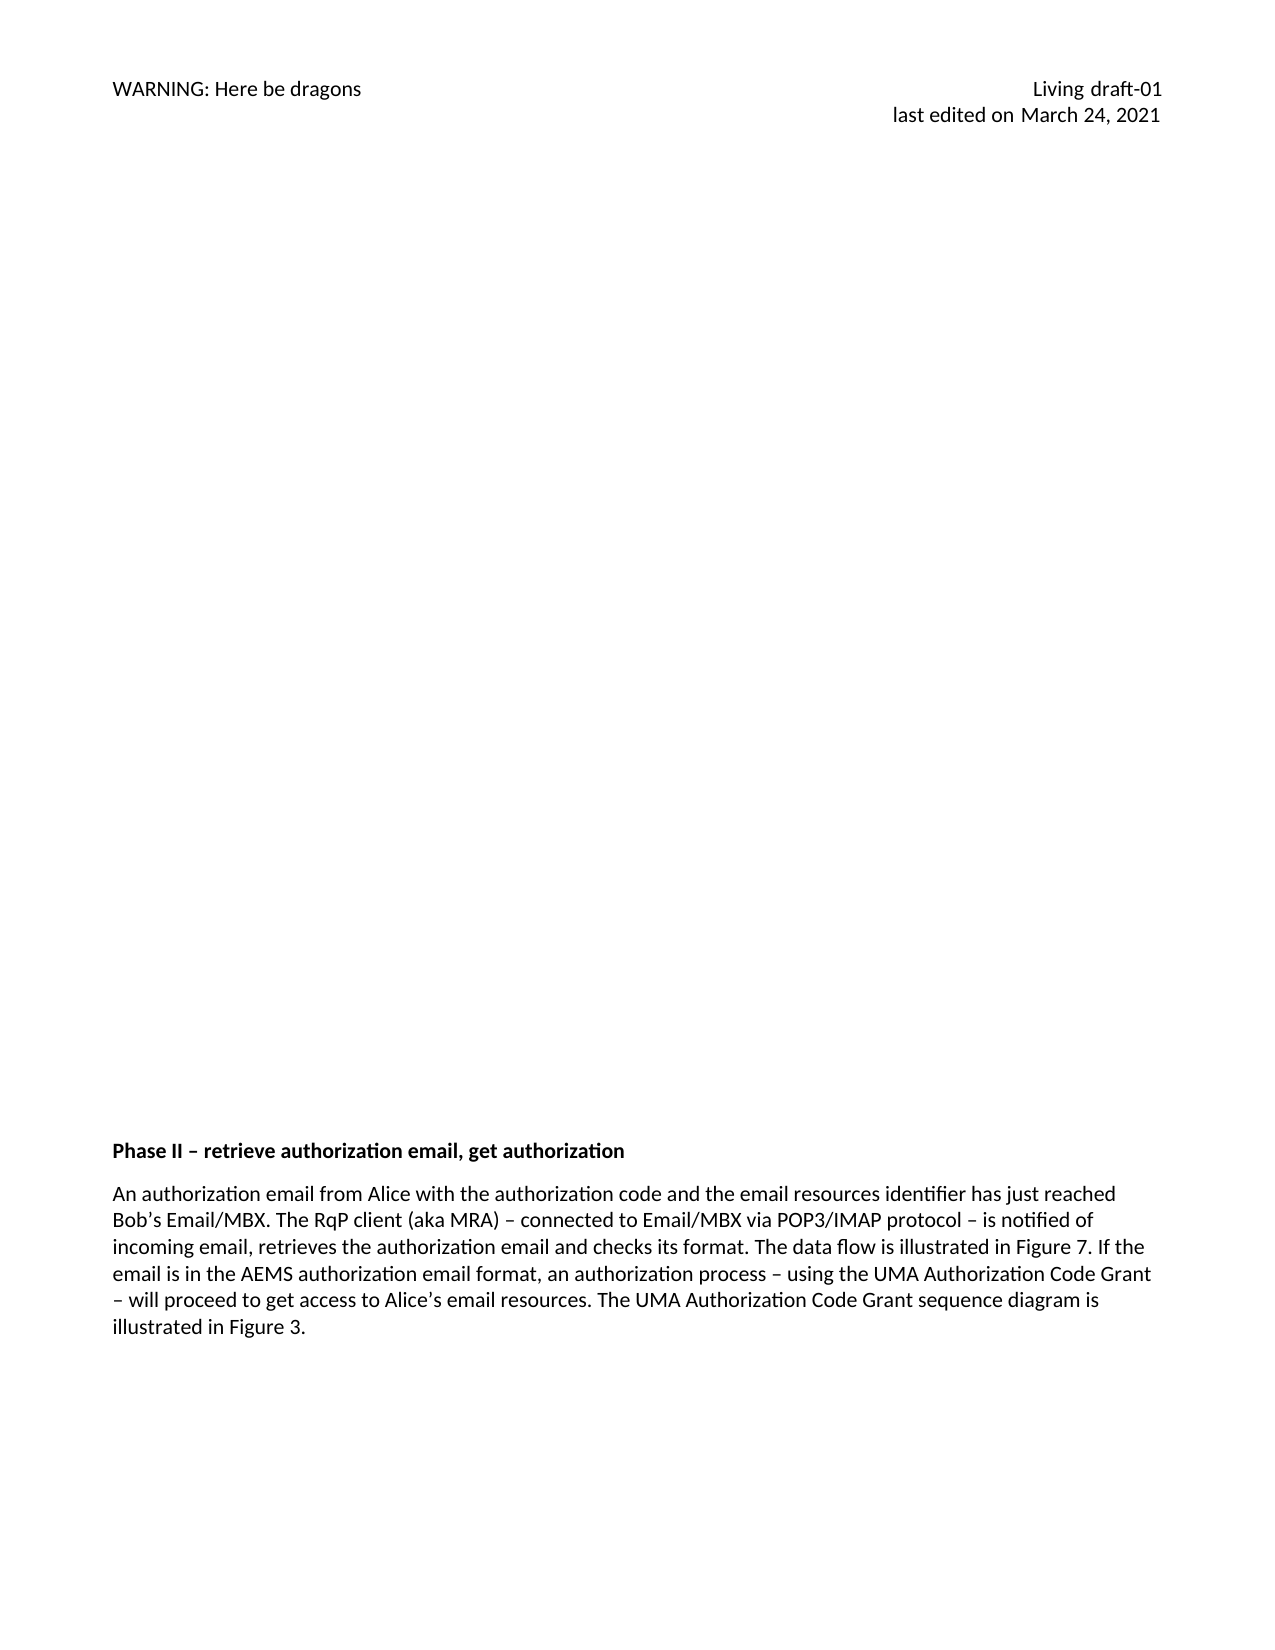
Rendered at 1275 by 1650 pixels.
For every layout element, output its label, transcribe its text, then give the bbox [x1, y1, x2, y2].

text An authorization email from Alice with the authorization code and the email resources identifier has just reached Bob’s Email/MBX. The RqP client (aka MRA) – connected to Email/MBX via POP3/IMAP protocol – is notified of incoming email, retrieves the authorization email and checks its format. The data flow is illustrated in Figure 7. If the email is in the AEMS authorization email format, an authorization process – using the UMA Authorization Code Grant – will proceed to get access to Alice’s email resources. The UMA Authorization Code Grant sequence diagram is illustrated in Figure 3. [112, 1180, 1162, 1340]
text Phase II – retrieve authorization email, get authorization [112, 1137, 1162, 1164]
